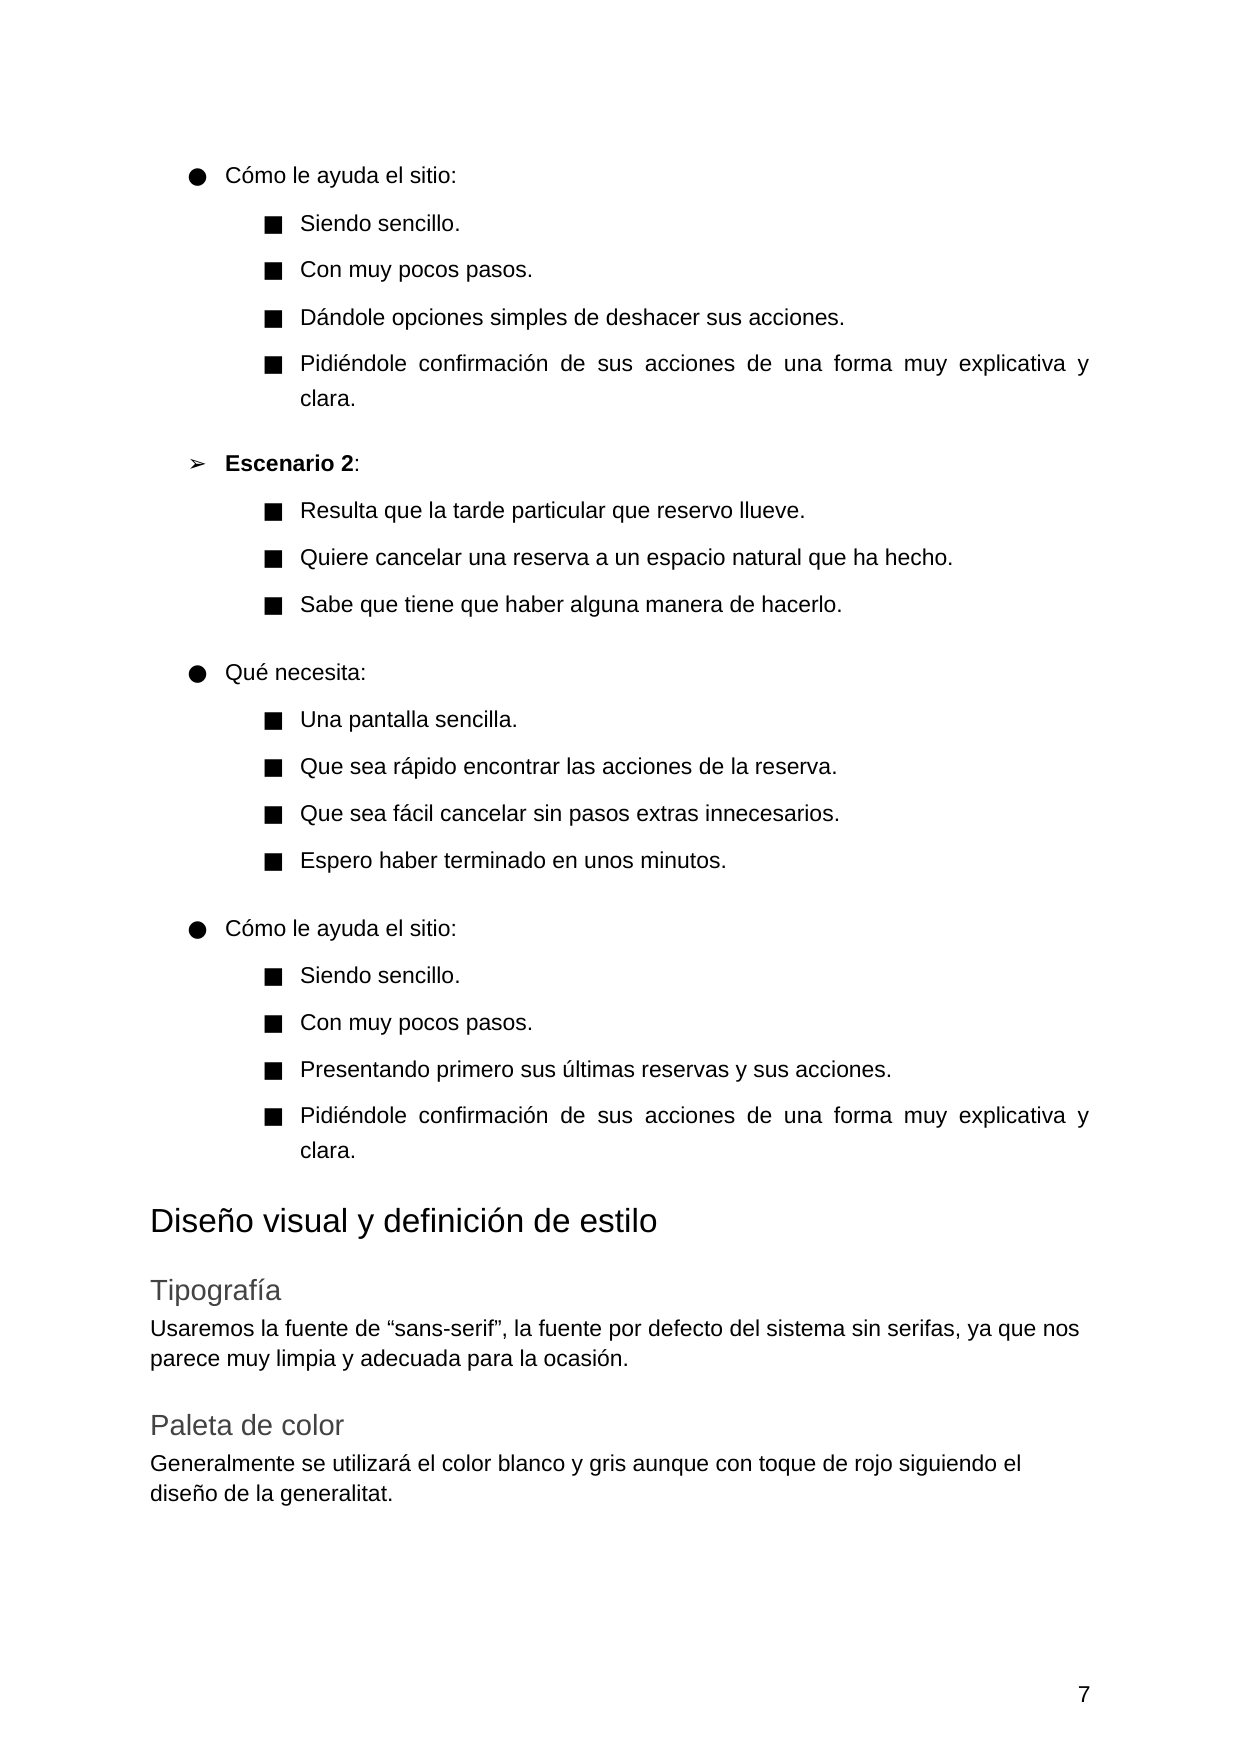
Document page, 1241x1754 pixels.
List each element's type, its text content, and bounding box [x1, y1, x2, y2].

list Una pantalla sencilla. [262, 693, 1090, 740]
subtitle Diseño visual y definición de estilo [150, 1201, 1090, 1239]
list Con muy pocos pasos. [262, 996, 1090, 1043]
list Pidiéndole confirmación de sus acciones de una forma muy explicativa y clara. [262, 1090, 1090, 1163]
list Resulta que la tarde particular que reservo llueve. [262, 484, 1090, 532]
text Usaremos la fuente de “sans-serif”, la fuente por defecto del sistema sin serifas, ya que nos parece muy limpia y adecuada para la ocasión. [150, 1314, 1090, 1371]
list Dándole opciones simples de deshacer sus acciones. [262, 291, 1090, 338]
list Quiere cancelar una reserva a un espacio natural que ha hecho. [262, 532, 1090, 578]
list Que sea fácil cancelar sin pasos extras innecesarios. [262, 787, 1090, 834]
list Siendo sencillo. [262, 949, 1090, 996]
list Siendo sencillo. [262, 197, 1090, 244]
subtitle Tipografía [150, 1273, 1090, 1306]
subtitle Paleta de color [150, 1408, 1090, 1442]
list Cómo le ayuda el sitio: [187, 150, 1090, 197]
list Sabe que tiene que haber alguna manera de hacerlo. [262, 578, 1090, 626]
list Escenario 2: [187, 438, 1090, 484]
list Que sea rápido encontrar las acciones de la reserva. [262, 740, 1090, 787]
list Espero haber terminado en unos minutos. [262, 834, 1090, 881]
list Qué necesita: [187, 646, 1090, 693]
list Pidiéndole confirmación de sus acciones de una forma muy explicativa y clara. [262, 338, 1090, 411]
list Presentando primero sus últimas reservas y sus acciones. [262, 1043, 1090, 1090]
text Generalmente se utilizará el color blanco y gris aunque con toque de rojo siguiendo el diseño de la generalitat. [150, 1450, 1090, 1507]
list Con muy pocos pasos. [262, 244, 1090, 291]
list Cómo le ayuda el sitio: [187, 902, 1090, 949]
